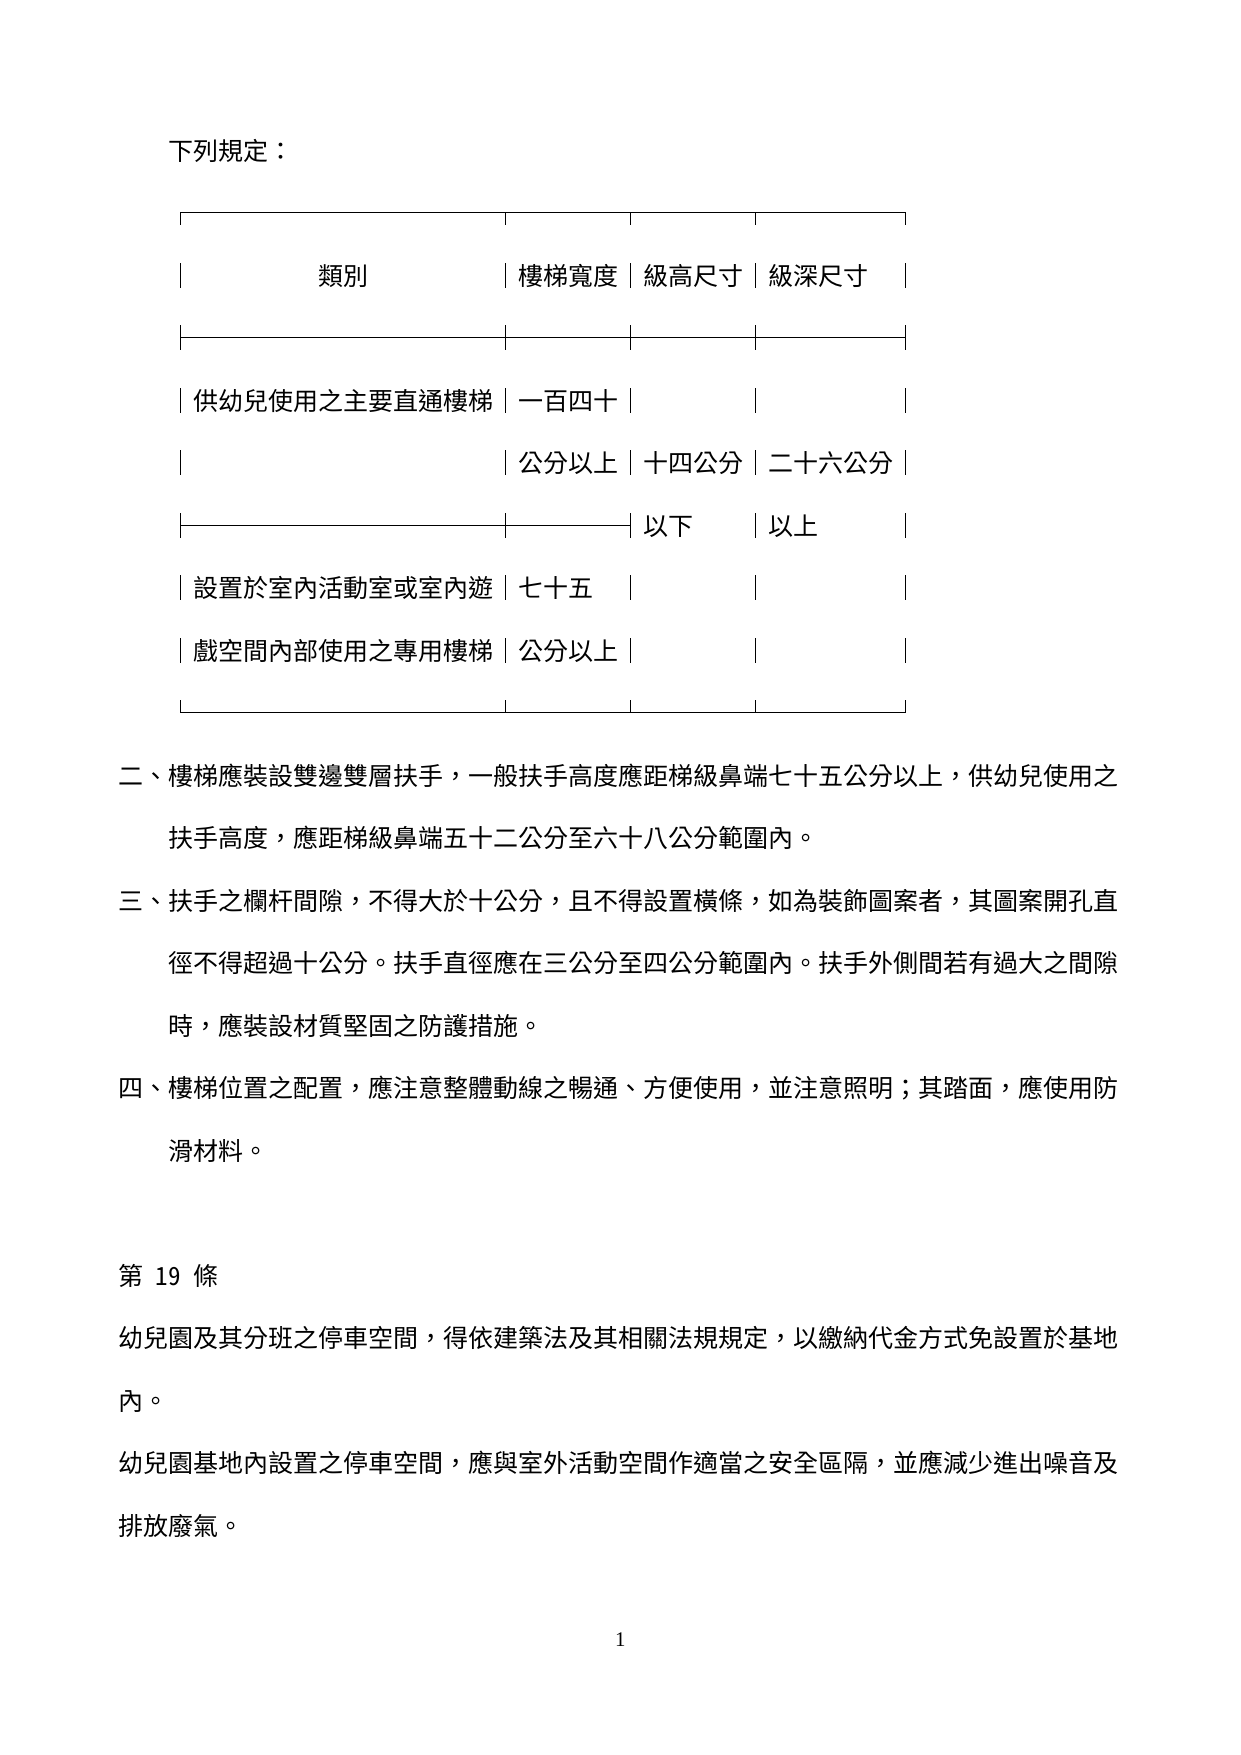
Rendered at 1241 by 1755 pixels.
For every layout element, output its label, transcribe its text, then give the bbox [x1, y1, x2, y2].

text 二、樓梯應裝設雙邊雙層扶手，一般扶手高度應距梯級鼻端七十五公分以上，供幼兒使用之扶手高度，應距梯級鼻端五十二公分至六十八公分範圍內。 [118, 733, 1122, 858]
text │ │公分以上│十四公分│二十六公分│ [118, 420, 1122, 483]
text 三、扶手之欄杆間隙，不得大於十公分，且不得設置橫條，如為裝飾圖案者，其圖案開孔直徑不得超過十公分。扶手直徑應在三公分至四公分範圍內。扶手外側間若有過大之間隙時，應裝設材質堅固之防護措施。 [118, 858, 1122, 1045]
text 幼兒園及其分班之停車空間，得依建築法及其相關法規規定，以繳納代金方式免設置於基地內。 [118, 1295, 1122, 1420]
text │戲空間內部使用之專用樓梯│公分以上│ │ │ [118, 608, 1122, 670]
text ├────────────┼────┤以下 │以上 │ [118, 483, 1122, 545]
text 下列規定： [118, 108, 1122, 170]
text ├────────────┼────┼────┼─────┤ [118, 295, 1122, 358]
text │供幼兒使用之主要直通樓梯│一百四十│ │ │ [118, 358, 1122, 420]
text ┌────────────┬────┬────┬─────┐ [118, 170, 1122, 233]
text └────────────┴────┴────┴─────┘ [118, 670, 1122, 733]
text 四、樓梯位置之配置，應注意整體動線之暢通、方便使用，並注意照明；其踏面，應使用防滑材料。 [118, 1045, 1122, 1170]
text │設置於室內活動室或室內遊│七十五 │ │ │ [118, 545, 1122, 608]
text │ 類別 │樓梯寬度│級高尺寸│級深尺寸 │ [118, 233, 1122, 295]
text 幼兒園基地內設置之停車空間，應與室外活動空間作適當之安全區隔，並應減少進出噪音及排放廢氣。 [118, 1420, 1122, 1545]
text 第 19 條 [118, 1233, 1122, 1295]
